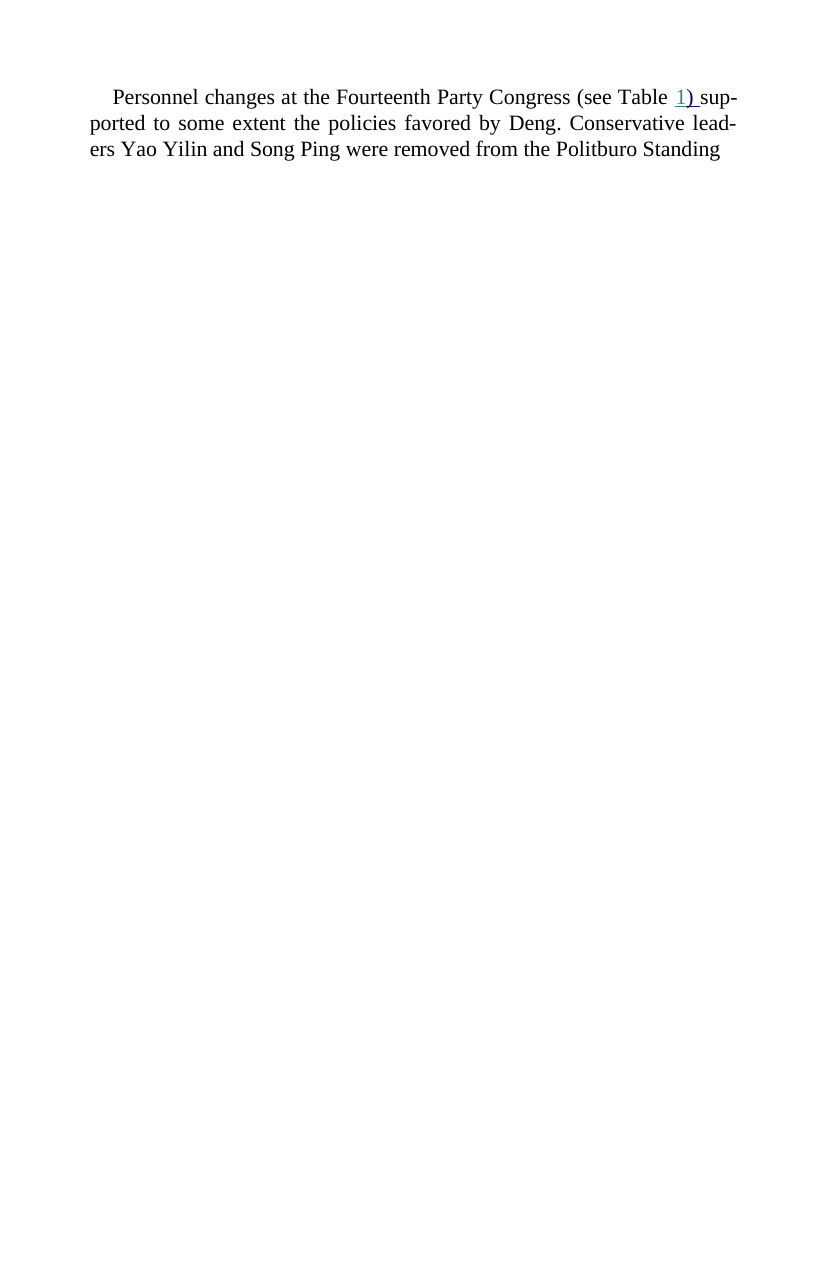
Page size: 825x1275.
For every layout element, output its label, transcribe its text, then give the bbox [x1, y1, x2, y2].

text Personnel changes at the Fourteenth Party Congress (see Table 1) sup-ported to some extent the policies favored by Deng. Conservative lead-ers Yao Yilin and Song Ping were removed from the Politburo Standing [89, 84, 737, 161]
